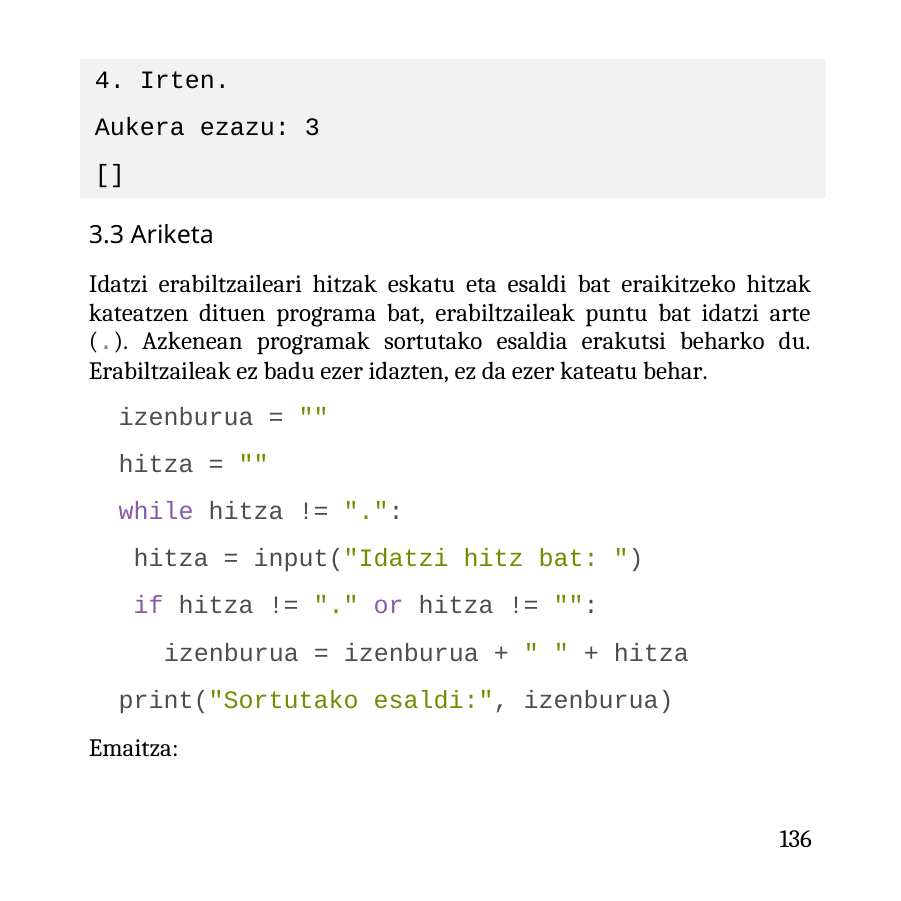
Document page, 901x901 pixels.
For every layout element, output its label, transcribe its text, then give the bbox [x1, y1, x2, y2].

text izenburua = izenburua + " " + hitza [118, 640, 811, 668]
text while hitza != ".": [118, 499, 811, 527]
text Emaitza: [89, 734, 811, 763]
text [] [86, 153, 820, 192]
text 4. Irten. [86, 65, 820, 96]
text if hitza != "." or hitza != "": [118, 593, 811, 621]
text Aukera ezazu: 3 [86, 106, 820, 143]
text izenburua = "" [118, 405, 811, 433]
text hitza = input("Idatzi hitz bat: ") [118, 546, 811, 574]
text 3.3 Ariketa [89, 217, 811, 251]
text print("Sortutako esaldi:", izenburua) [118, 687, 811, 716]
text Idatzi erabiltzaileari hitzak eskatu eta esaldi bat eraikitzeko hitzak kateatzen dituen programa bat, erabiltzaileak puntu bat idatzi arte (.). Azkenean programak sortutako esaldia erakutsi beharko du. Erabiltzaileak ez badu ezer idazten, ez da ezer kateatu behar. [89, 270, 811, 386]
text hitza = "" [118, 452, 811, 480]
